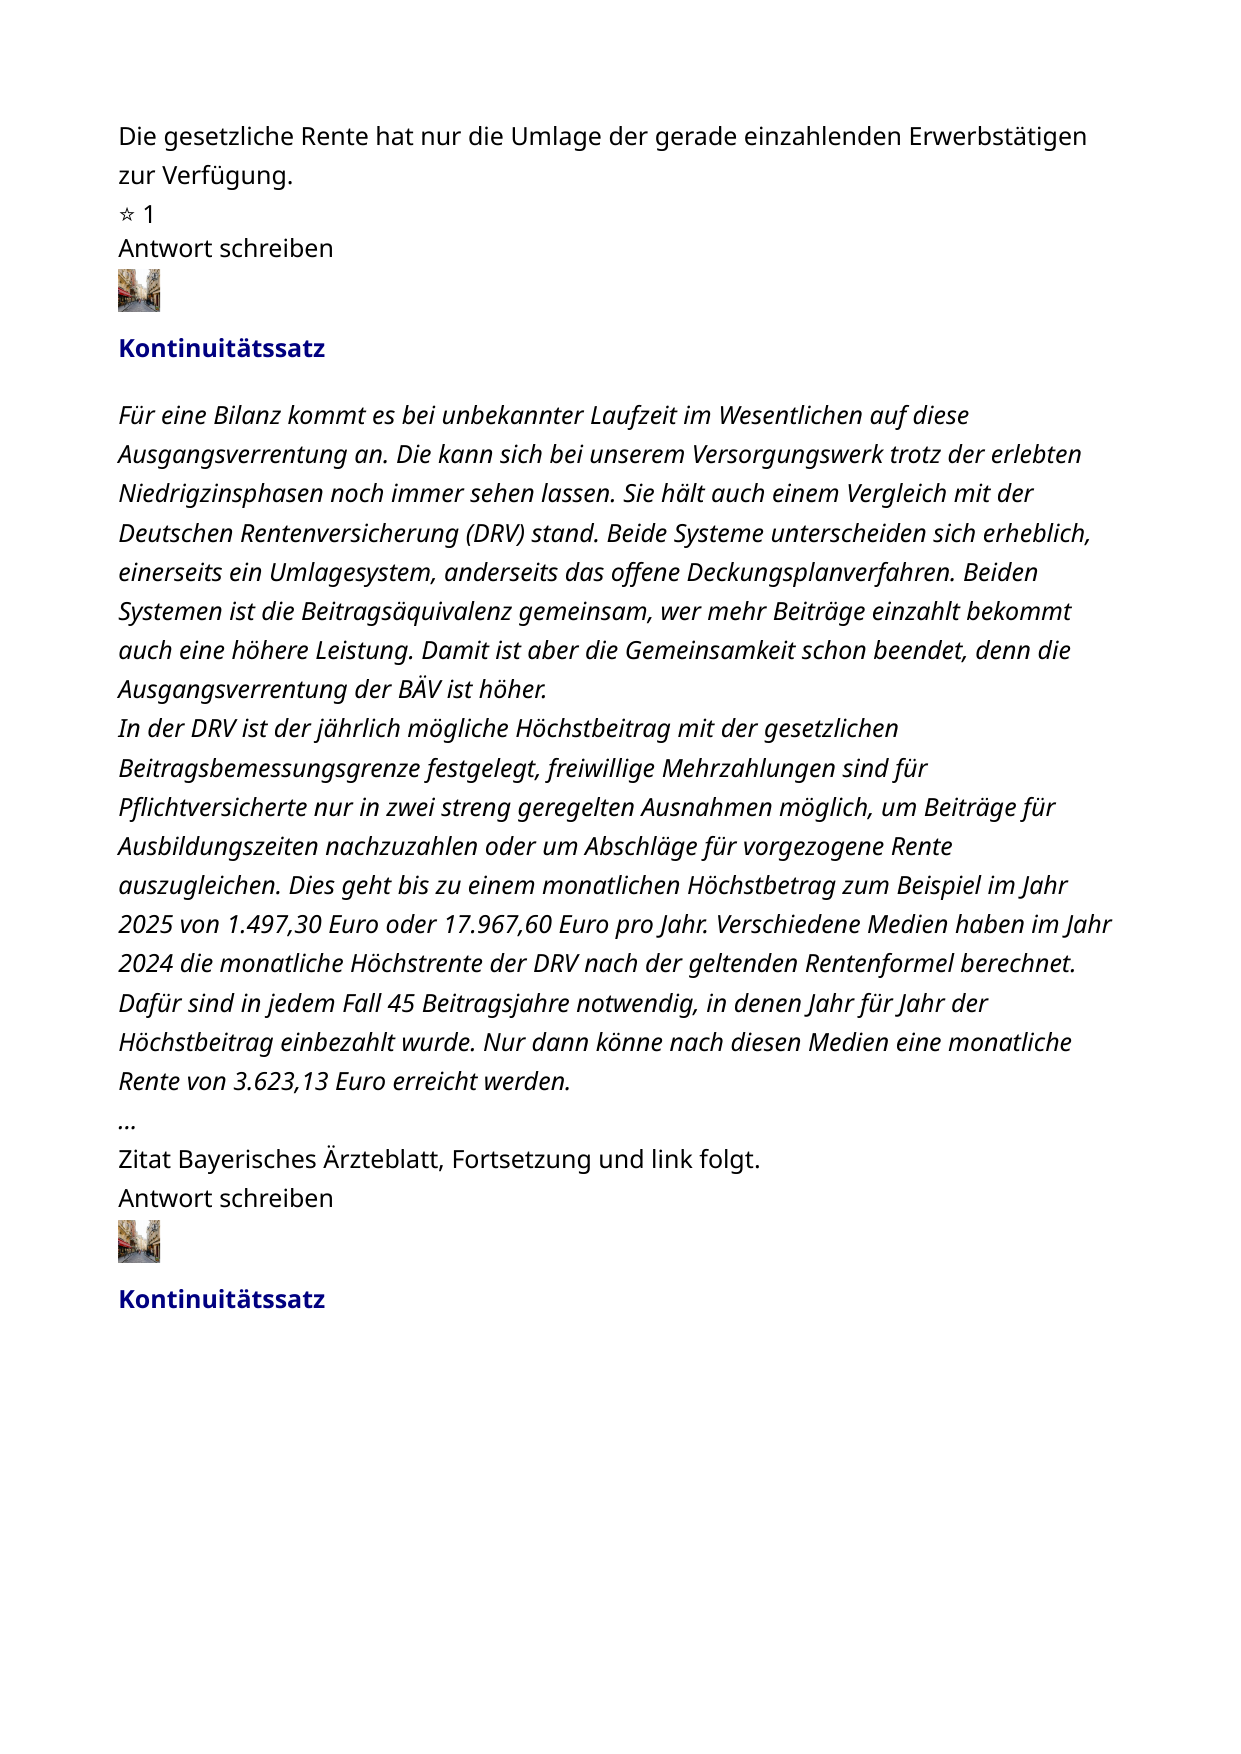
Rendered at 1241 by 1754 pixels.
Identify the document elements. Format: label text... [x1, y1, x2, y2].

text Die gesetzliche Rente hat nur die Umlage der gerade einzahlenden Erwerbstätigen zur Verfügung. [118, 118, 1122, 191]
text ... [118, 1103, 1122, 1137]
subtitle Kontinuitätssatz [118, 331, 1122, 365]
text Antwort schreiben [118, 1181, 1122, 1215]
text Antwort schreiben [118, 231, 1122, 264]
picture [118, 1220, 161, 1263]
text In der DRV ist der jährlich mögliche Höchstbeitrag mit der gesetzlichen Beitragsbemessungsgrenze festgelegt, freiwillige Mehrzahlungen sind für Pflichtversicherte nur in zwei streng geregelten Ausnahmen möglich, um Beiträge für Ausbildungszeiten nachzuzahlen oder um Abschläge für vorgezogene Rente auszugleichen. Dies geht bis zu einem monatlichen Höchstbetrag zum Beispiel im Jahr 2025 von 1.497,30 Euro oder 17.967,60 Euro pro Jahr. Verschiedene Medien haben im Jahr 2024 die monatliche Höchstrente der DRV nach der geltenden Rentenformel berechnet. Dafür sind in jedem Fall 45 Beitragsjahre notwendig, in denen Jahr für Jahr der Höchstbeitrag einbezahlt wurde. Nur dann könne nach diesen Medien eine monatliche Rente von 3.623,13 Euro erreicht werden. [118, 711, 1122, 1098]
subtitle Kontinuitätssatz [118, 1281, 1122, 1315]
text ⭐️ 1 [118, 196, 1122, 231]
text Zitat Bayerisches Ärzteblatt, Fortsetzung und link folgt. [118, 1142, 1122, 1176]
text Für eine Bilanz kommt es bei unbekannter Laufzeit im Wesentlichen auf diese Ausgangsverrentung an. Die kann sich bei unserem Versorgungswerk trotz der erlebten Niedrigzinsphasen noch immer sehen lassen. Sie hält auch einem Vergleich mit der Deutschen Rentenversicherung (DRV) stand. Beide Systeme unterscheiden sich erheblich, einerseits ein Umlagesystem, anderseits das offene Deckungsplanverfahren. Beiden Systemen ist die Beitragsäquivalenz gemeinsam, wer mehr Beiträge einzahlt bekommt auch eine höhere Leistung. Damit ist aber die Gemeinsamkeit schon beendet, denn die Ausgangsverrentung der BÄV ist höher. [118, 398, 1122, 706]
picture [118, 269, 161, 312]
